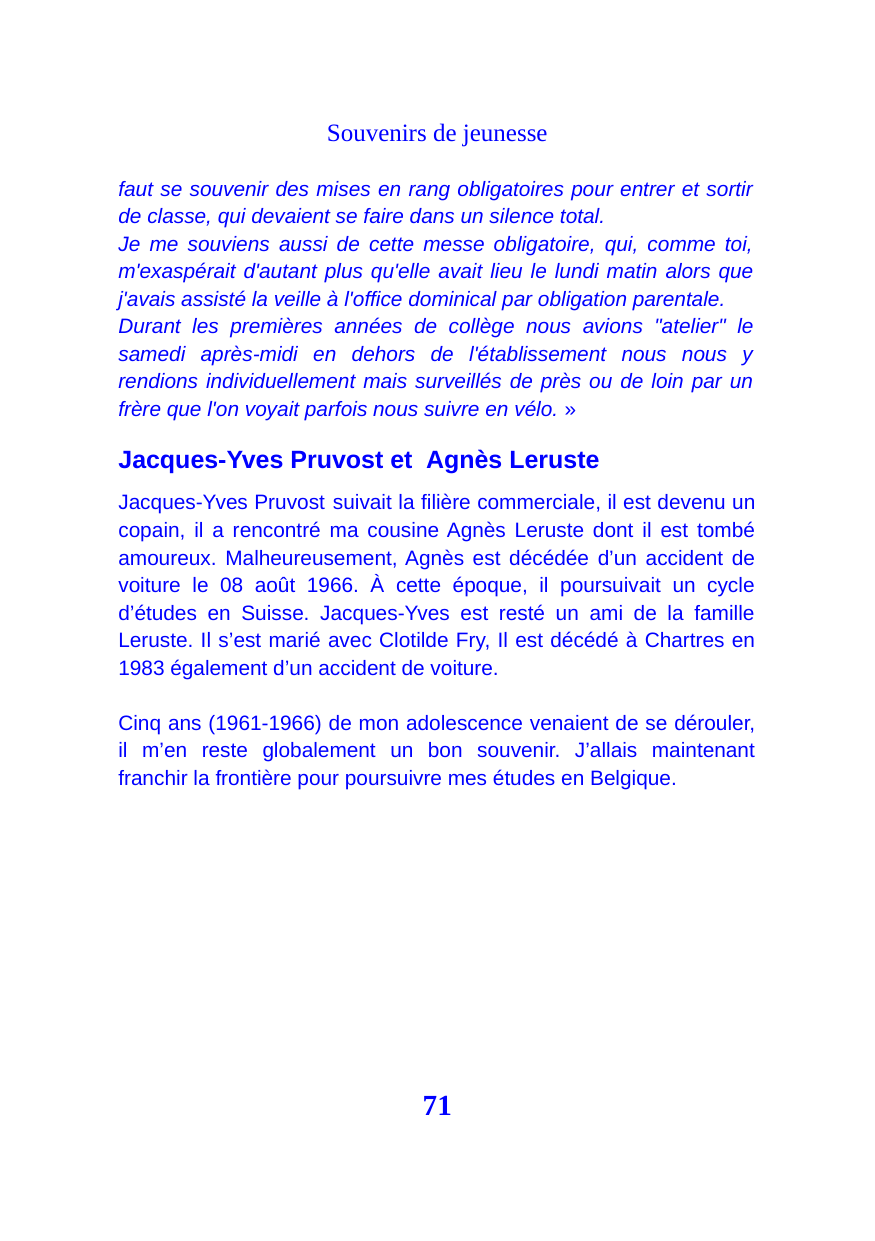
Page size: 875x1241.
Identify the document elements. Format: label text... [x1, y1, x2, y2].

text Durant les premières années de collège nous avions "atelier" le samedi après-midi en dehors de l'établissement nous nous y rendions individuellement mais surveillés de près ou de loin par un frère que l'on voyait parfois nous suivre en vélo. » [118, 314, 756, 420]
text Cinq ans (1961-1966) de mon adolescence venaient de se dérouler, il m’en reste globalement un bon souvenir. J’allais maintenant franchir la frontière pour poursuivre mes études en Belgique. [118, 711, 756, 790]
text Je me souviens aussi de cette messe obligatoire, qui, comme toi, m'exaspérait d'autant plus qu'elle avait lieu le lundi matin alors que j'avais assisté la veille à l'office dominical par obligation parentale. [118, 231, 756, 310]
text Jacques-Yves Pruvost suivait la filière commerciale, il est devenu un copain, il a rencontré ma cousine Agnès Leruste dont il est tombé amoureux. Malheureusement, Agnès est décédée d’un accident de voiture le 08 août 1966. À cette époque, il poursuivait un cycle d’études en Suisse. Jacques-Yves est resté un ami de la famille Leruste. Il s’est marié avec Clotilde Fry, Il est décédé à Chartres en 1983 également d’un accident de voiture. [118, 486, 756, 680]
subtitle Jacques-Yves Pruvost et Agnès Leruste [118, 445, 756, 473]
text faut se souvenir des mises en rang obligatoires pour entrer et sortir de classe, qui devaient se faire dans un silence total. [118, 176, 756, 228]
